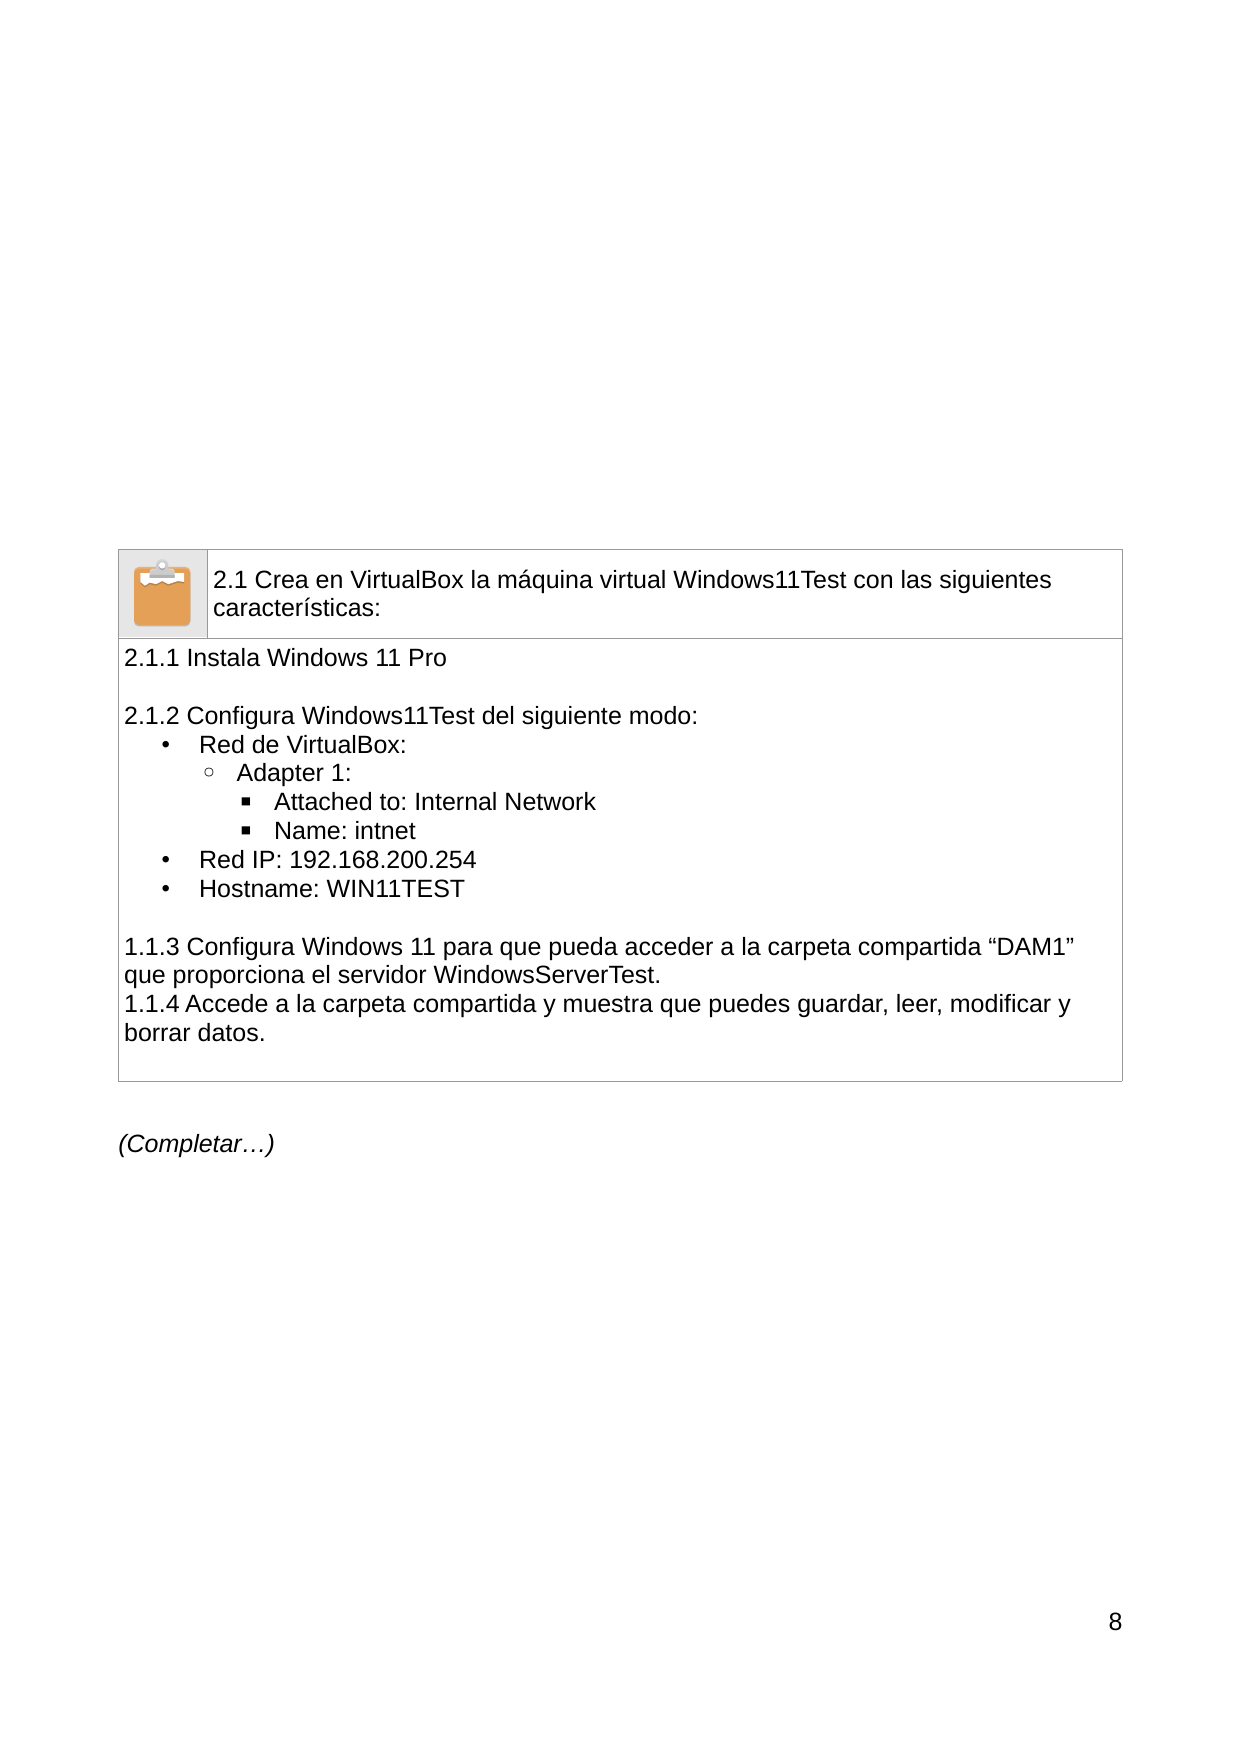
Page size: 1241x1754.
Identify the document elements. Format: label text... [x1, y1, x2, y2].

table_header [119, 550, 207, 637]
text (Completar…) [118, 1129, 1122, 1158]
table_header 2.1 Crea en VirtualBox la máquina virtual Windows11Test con las siguientes características: [208, 550, 1122, 637]
table_cell 2.1.1 Instala Windows 11 Pro 2.1.2 Configura Windows11Test del siguiente modo: Red de VirtualBox: Adapter 1: Attached to: Internal Network Name: intnet Red IP: 192.168.200.254 Hostname: WIN11TEST 1.1.3 Configura Windows 11 para que pueda acceder a la carpeta compartida “DAM1” que proporciona el servidor WindowsServerTest. 1.1.4 Accede a la carpeta compartida y muestra que puedes guardar, leer, modificar y borrar datos. [119, 639, 1122, 1081]
